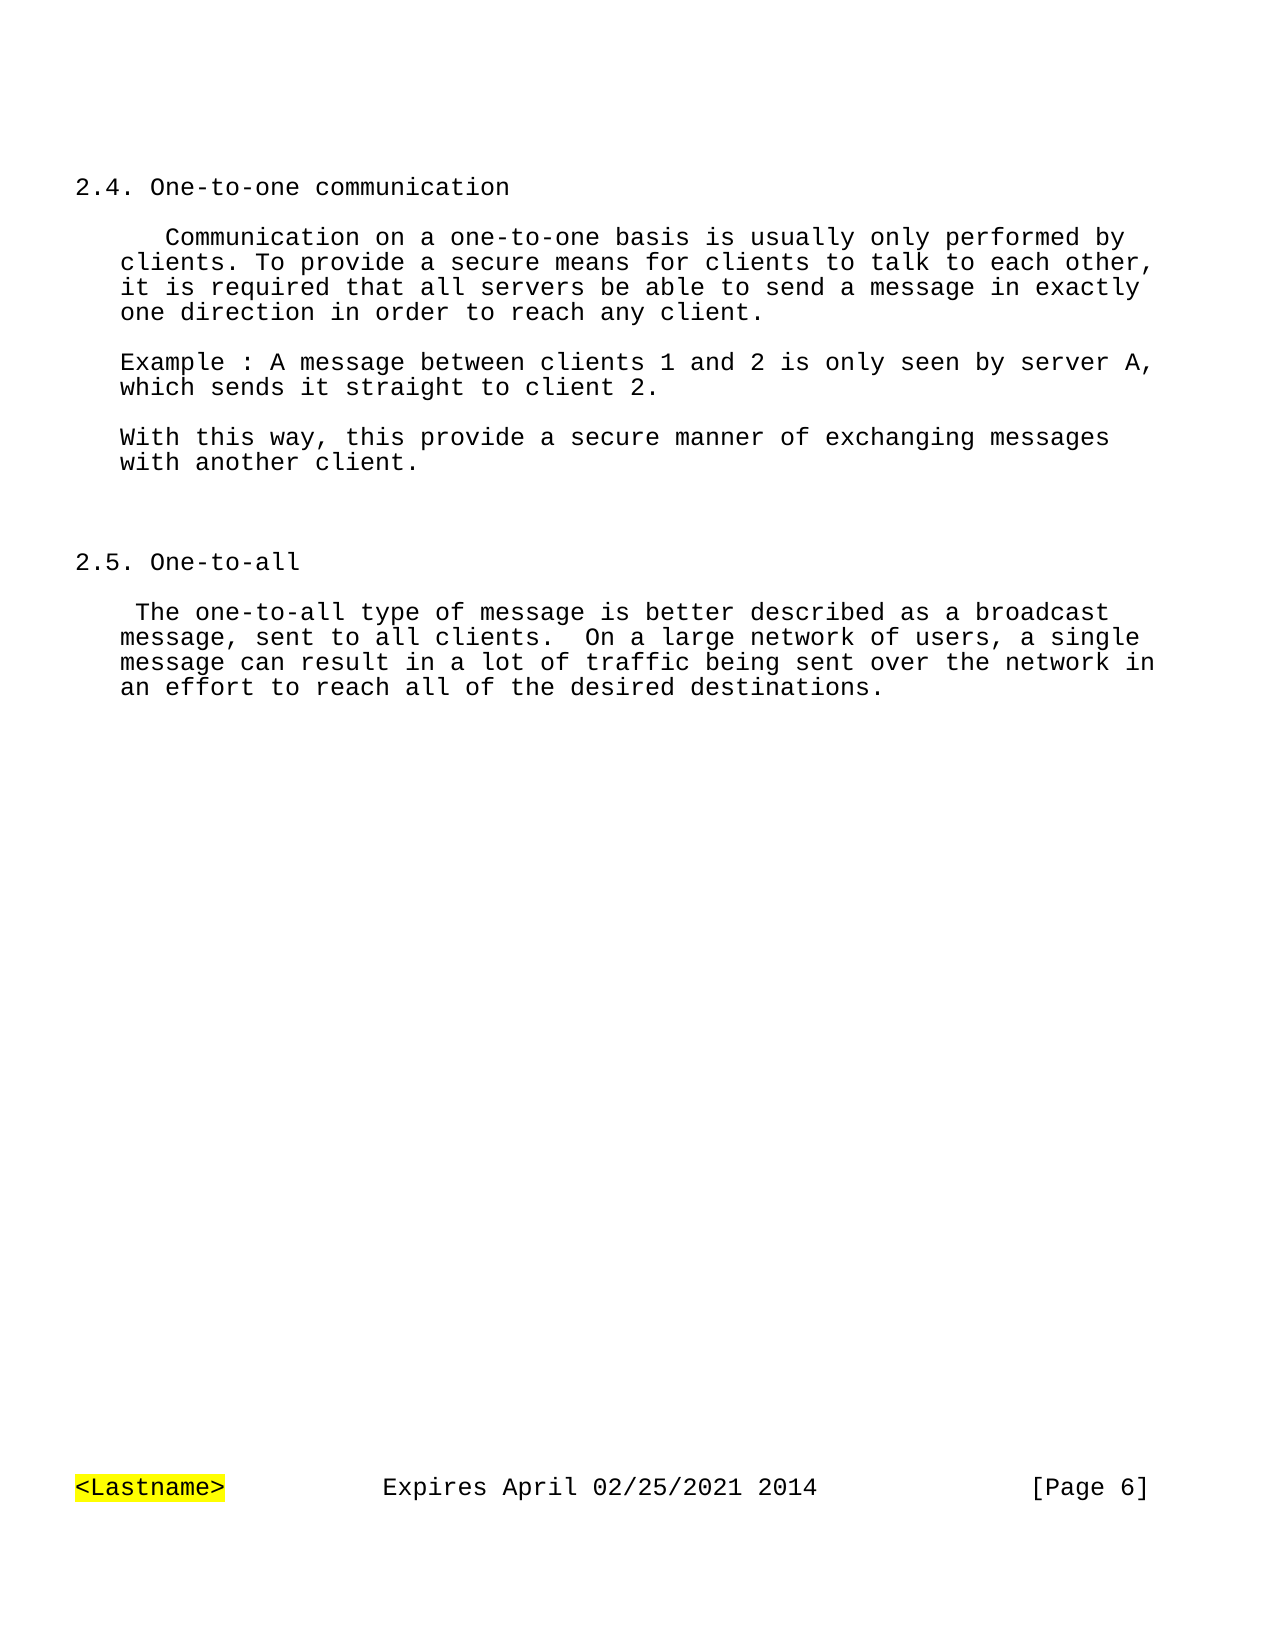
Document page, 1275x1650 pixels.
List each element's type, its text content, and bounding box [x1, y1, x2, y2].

subtitle One-to-all [75, 550, 1155, 575]
subtitle The one-to-all type of message is better described as a broadcast message, sent to all clients. On a large network of users, a single message can result in a lot of traffic being sent over the network in an effort to reach all of the desired destinations. [75, 600, 1155, 700]
text Example : A message between clients 1 and 2 is only seen by server A, which sends it straight to client 2. [120, 350, 1155, 400]
text Communication on a one-to-one basis is usually only performed by clients. To provide a secure means for clients to talk to each other, it is required that all servers be able to send a message in exactly one direction in order to reach any client. [120, 225, 1155, 325]
subtitle One-to-one communication [75, 175, 1155, 200]
text With this way, this provide a secure manner of exchanging messages with another client. [120, 425, 1155, 475]
